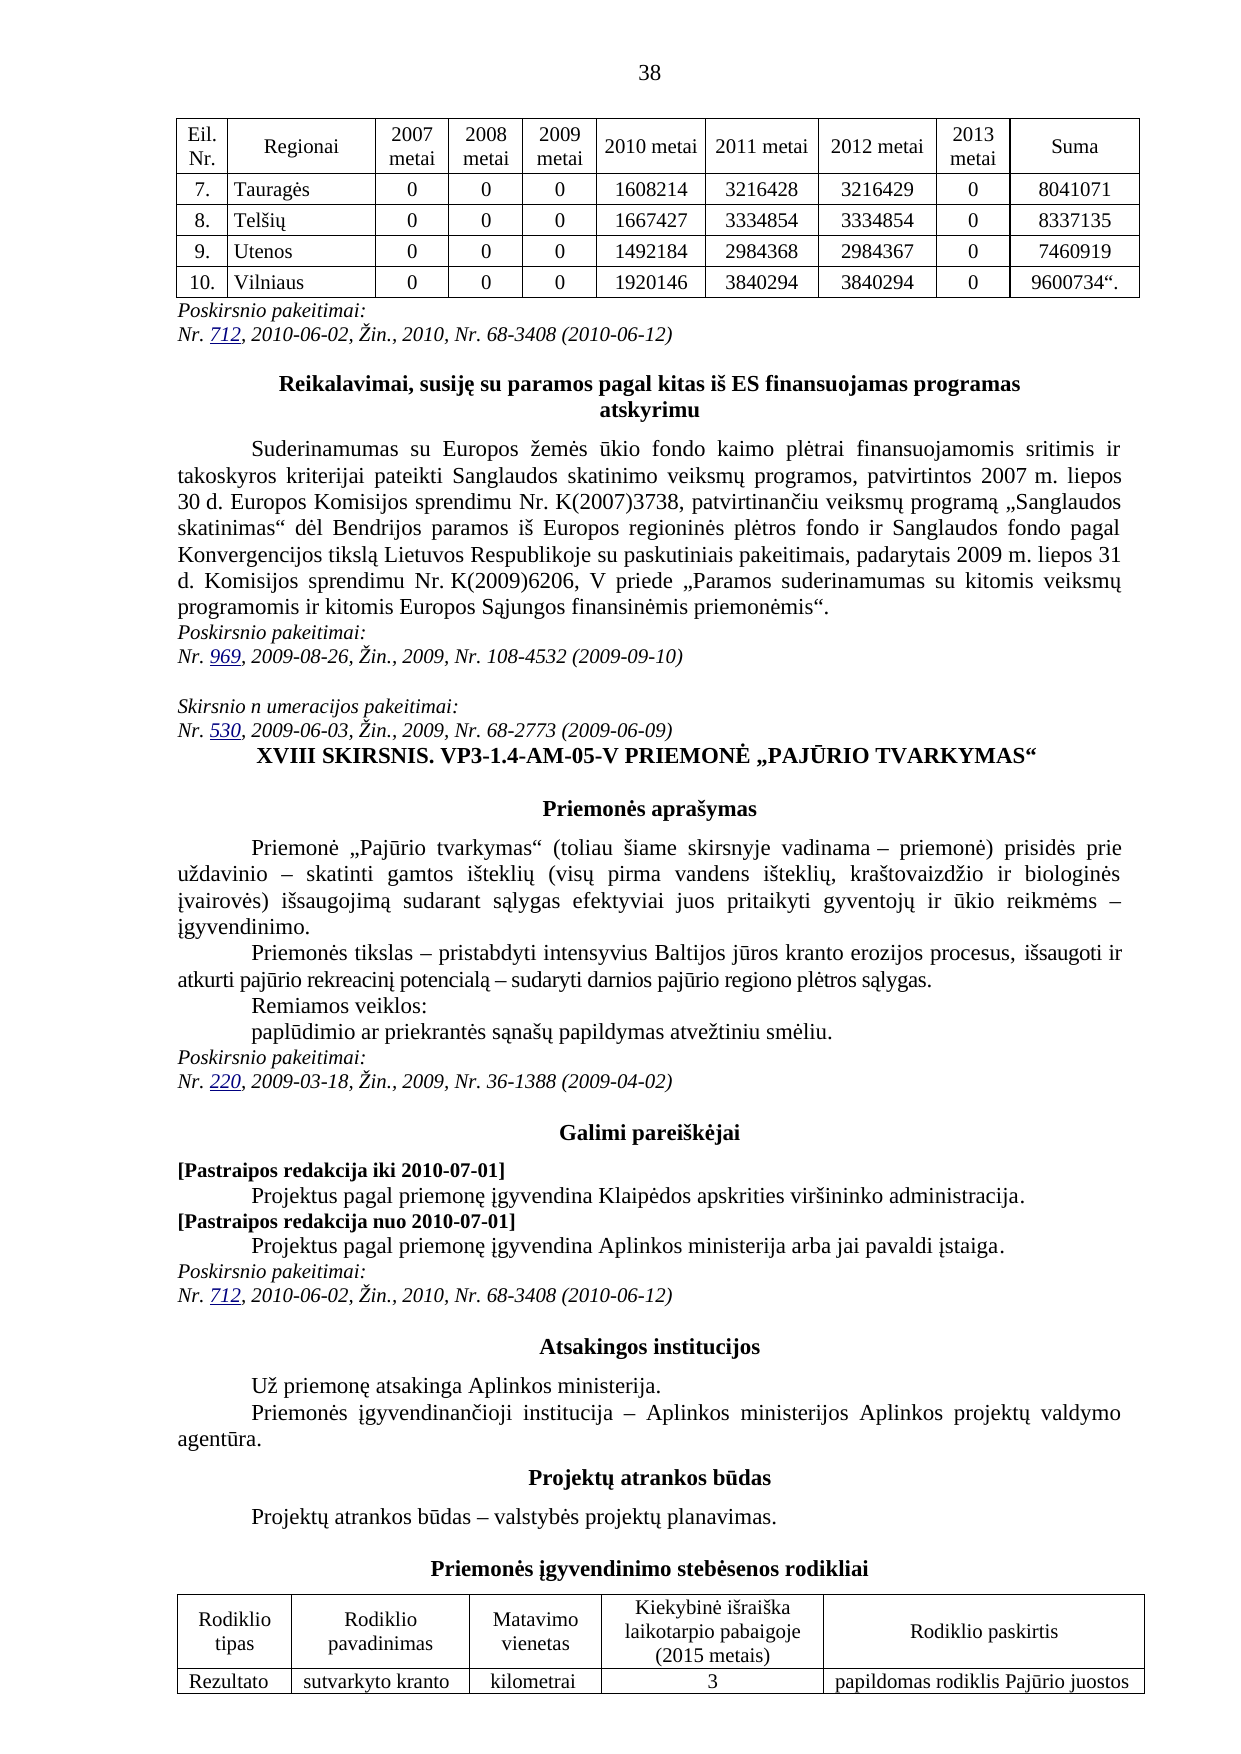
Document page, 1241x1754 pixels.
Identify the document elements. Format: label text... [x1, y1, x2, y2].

text Nr. 969, 2009-08-26, Žin., 2009, Nr. 108-4532 (2009-09-10) [177, 644, 1122, 668]
table_header Eil. Nr. [177, 119, 227, 173]
table_cell 0 [376, 236, 448, 266]
table_header Rodiklio tipas [178, 1595, 291, 1667]
text paplūdimio ar priekrantės sąnašų papildymas atvežtiniu smėliu. [177, 1018, 1122, 1045]
table_cell 3840294 [819, 267, 936, 297]
table_cell 9. [177, 236, 227, 266]
table_header Rodiklio paskirtis [824, 1595, 1144, 1667]
table_cell 8337135 [1011, 205, 1139, 235]
table_cell 9600734“. [1011, 267, 1139, 297]
text Projektus pagal priemonę įgyvendina Aplinkos ministerija arba jai pavaldi įstaiga. [177, 1233, 1122, 1259]
table_cell 7460919 [1011, 236, 1139, 266]
table_header 2010 metai [597, 119, 705, 173]
table_header 2013 metai [937, 119, 1009, 173]
table_header 2009 metai [523, 119, 596, 173]
text Projektų atrankos būdas – valstybės projektų planavimas. [177, 1503, 1122, 1529]
text Projektus pagal priemonę įgyvendina Klaipėdos apskrities viršininko administracija. [177, 1182, 1122, 1208]
table_cell 8. [177, 205, 227, 235]
table_header Kiekybinė išraiška laikotarpio pabaigoje (2015 metais) [602, 1595, 823, 1667]
table_cell 0 [376, 267, 448, 297]
text Poskirsnio pakeitimai: [177, 1045, 1122, 1069]
text Projektų atrankos būdas [177, 1464, 1122, 1490]
text Priemonės tikslas – pristabdyti intensyvius Baltijos jūros kranto erozijos procesus, išsaugoti ir atkurti pajūrio rekreacinį potencialą – sudaryti darnios pajūrio regiono plėtros sąlygas. [177, 939, 1122, 992]
table_cell 0 [937, 236, 1009, 266]
table_cell 7. [177, 174, 227, 204]
table_header Suma [1011, 119, 1139, 173]
text Galimi pareiškėjai [177, 1119, 1122, 1146]
table_cell 10. [177, 267, 227, 297]
table_header Matavimo vienetas [470, 1595, 601, 1667]
table_cell 3216428 [706, 174, 818, 204]
text Reikalavimai, susiję su paramos pagal kitas iš ES finansuojamas programas atskyrimu [177, 370, 1122, 423]
table_cell 0 [449, 267, 522, 297]
text Už priemonę atsakinga Aplinkos ministerija. [177, 1372, 1122, 1399]
table_cell 3840294 [706, 267, 818, 297]
table_header 2008 metai [449, 119, 522, 173]
text Poskirsnio pakeitimai: [177, 1259, 1122, 1283]
table_cell 0 [523, 236, 596, 266]
table_cell Telšių [228, 205, 375, 235]
table_cell kilometrai [470, 1669, 601, 1693]
table_cell 0 [449, 205, 522, 235]
table_cell Utenos [228, 236, 375, 266]
table_cell papildomas rodiklis Pajūrio juostos [824, 1669, 1144, 1693]
table_cell 0 [523, 267, 596, 297]
table_header Regionai [228, 119, 375, 173]
table_cell 0 [937, 174, 1009, 204]
text Poskirsnio pakeitimai: [177, 620, 1122, 644]
text [Pastraipos redakcija iki 2010-07-01] [177, 1158, 1122, 1182]
table_cell 0 [449, 236, 522, 266]
table_cell sutvarkyto kranto [292, 1669, 469, 1693]
text Nr. 220, 2009-03-18, Žin., 2009, Nr. 36-1388 (2009-04-02) [177, 1069, 1122, 1093]
table_cell Tauragės [228, 174, 375, 204]
table_header 2011 metai [706, 119, 818, 173]
table_header 2012 metai [819, 119, 936, 173]
text Priemonės aprašymas [177, 795, 1122, 821]
text Priemonės įgyvendinančioji institucija – Aplinkos ministerijos Aplinkos projektų valdymo agentūra. [177, 1399, 1122, 1451]
text Priemonės įgyvendinimo stebėsenos rodikliai [177, 1555, 1122, 1582]
table_cell 0 [376, 205, 448, 235]
table_cell 2984367 [819, 236, 936, 266]
table_cell 0 [937, 205, 1009, 235]
table_cell 0 [449, 174, 522, 204]
text XVIII SKIRSNIS. VP3-1.4-AM-05-V PRIEMONĖ „PAJŪRIO TVARKYMAS“ [177, 742, 1122, 769]
text Nr. 530, 2009-06-03, Žin., 2009, Nr. 68-2773 (2009-06-09) [177, 718, 1122, 742]
table_cell 1608214 [597, 174, 705, 204]
table_cell 0 [376, 174, 448, 204]
table_cell Rezultato [178, 1669, 291, 1693]
table_cell 3 [602, 1669, 823, 1693]
table_cell 1492184 [597, 236, 705, 266]
table_header 2007 metai [376, 119, 448, 173]
table_cell Vilniaus [228, 267, 375, 297]
table_cell 3334854 [706, 205, 818, 235]
text Suderinamumas su Europos žemės ūkio fondo kaimo plėtrai finansuojamomis sritimis ir takoskyros kriterijai pateikti Sanglaudos skatinimo veiksmų programos, patvirtintos 2007 m. liepos 30 d. Europos Komisijos sprendimu Nr. K(2007)3738, patvirtinančiu veiksmų programą „Sanglaudos skatinimas“ dėl Bendrijos paramos iš Europos regioninės plėtros fondo ir Sanglaudos fondo pagal Konvergencijos tikslą Lietuvos Respublikoje su paskutiniais pakeitimais, padarytais 2009 m. liepos 31 d. Komisijos sprendimu Nr. K(2009)6206, V priede „Paramos suderinamumas su kitomis veiksmų programomis ir kitomis Europos Sąjungos finansinėmis priemonėmis“. [177, 435, 1122, 620]
table_cell 2984368 [706, 236, 818, 266]
table_cell 3216429 [819, 174, 936, 204]
text Poskirsnio pakeitimai: [177, 298, 1122, 322]
table_cell 0 [523, 174, 596, 204]
text Atsakingos institucijos [177, 1333, 1122, 1360]
text Skirsnio n umeracijos pakeitimai: [177, 694, 1122, 718]
table_cell 1920146 [597, 267, 705, 297]
text [Pastraipos redakcija nuo 2010-07-01] [177, 1208, 1122, 1233]
table_cell 1667427 [597, 205, 705, 235]
text Nr. 712, 2010-06-02, Žin., 2010, Nr. 68-3408 (2010-06-12) [177, 322, 1122, 346]
text Remiamos veiklos: [177, 992, 1122, 1018]
table_cell 0 [937, 267, 1009, 297]
text Nr. 712, 2010-06-02, Žin., 2010, Nr. 68-3408 (2010-06-12) [177, 1283, 1122, 1307]
text Priemonė „Pajūrio tvarkymas“ (toliau šiame skirsnyje vadinama – priemonė) prisidės prie uždavinio – skatinti gamtos išteklių (visų pirma vandens išteklių, kraštovaizdžio ir biologinės įvairovės) išsaugojimą sudarant sąlygas efektyviai juos pritaikyti gyventojų ir ūkio reikmėms – įgyvendinimo. [177, 834, 1122, 939]
table_header Rodiklio pavadinimas [292, 1595, 469, 1667]
table_cell 0 [523, 205, 596, 235]
table_cell 3334854 [819, 205, 936, 235]
table_cell 8041071 [1011, 174, 1139, 204]
